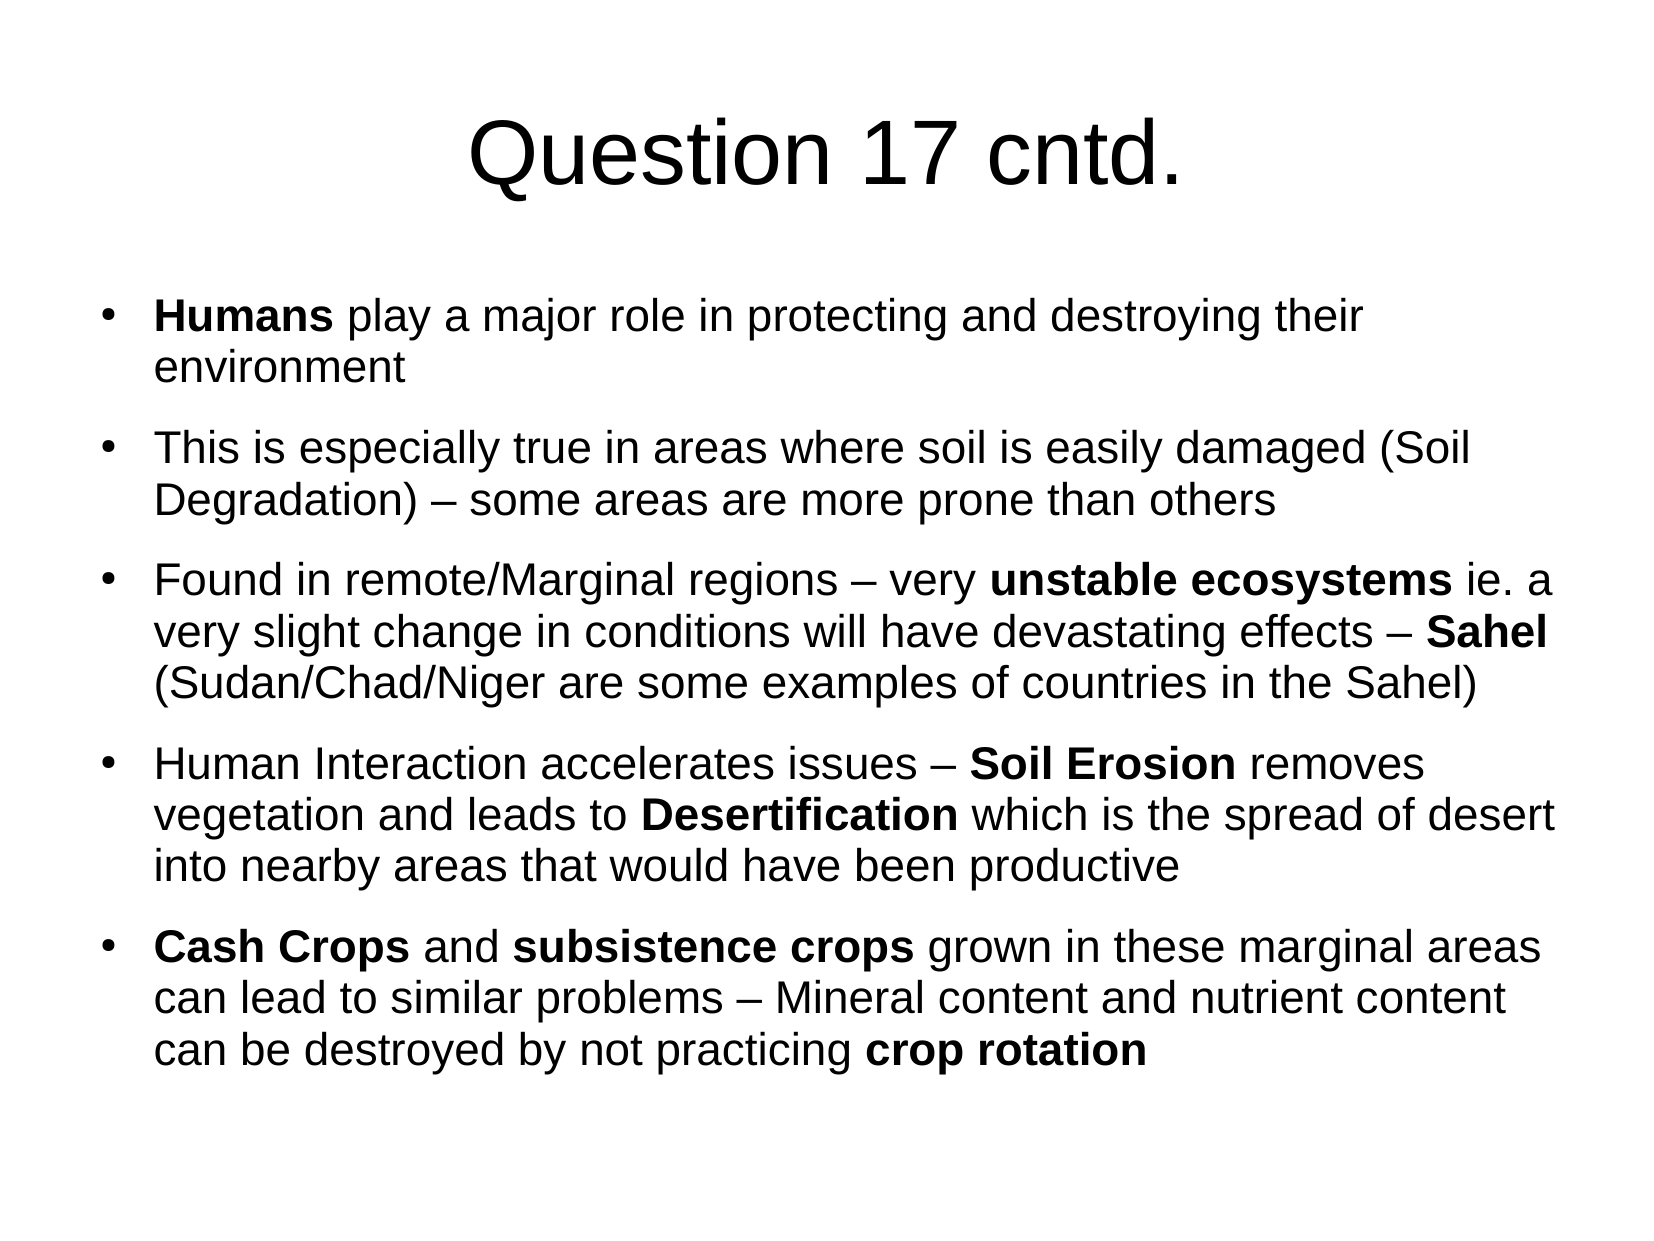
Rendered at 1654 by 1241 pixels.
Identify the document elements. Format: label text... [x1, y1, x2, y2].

title Question 17 cntd. [82, 49, 1571, 257]
list Humans play a major role in protecting and destroying their environment This is especially true in areas where soil is easily damaged (Soil Degradation) – some areas are more prone than others Found in remote/Marginal regions – very unstable ecosystems ie. a very slight change in conditions will have devastating effects – Sahel (Sudan/Chad/Niger are some examples of countries in the Sahel) Human Interaction accelerates issues – Soil Erosion removes vegetation and leads to Desertification which is the spread of desert into nearby areas that would have been productive Cash Crops and subsistence crops grown in these marginal areas can lead to similar problems – Mineral content and nutrient content can be destroyed by not practicing crop rotation [82, 290, 1571, 1094]
